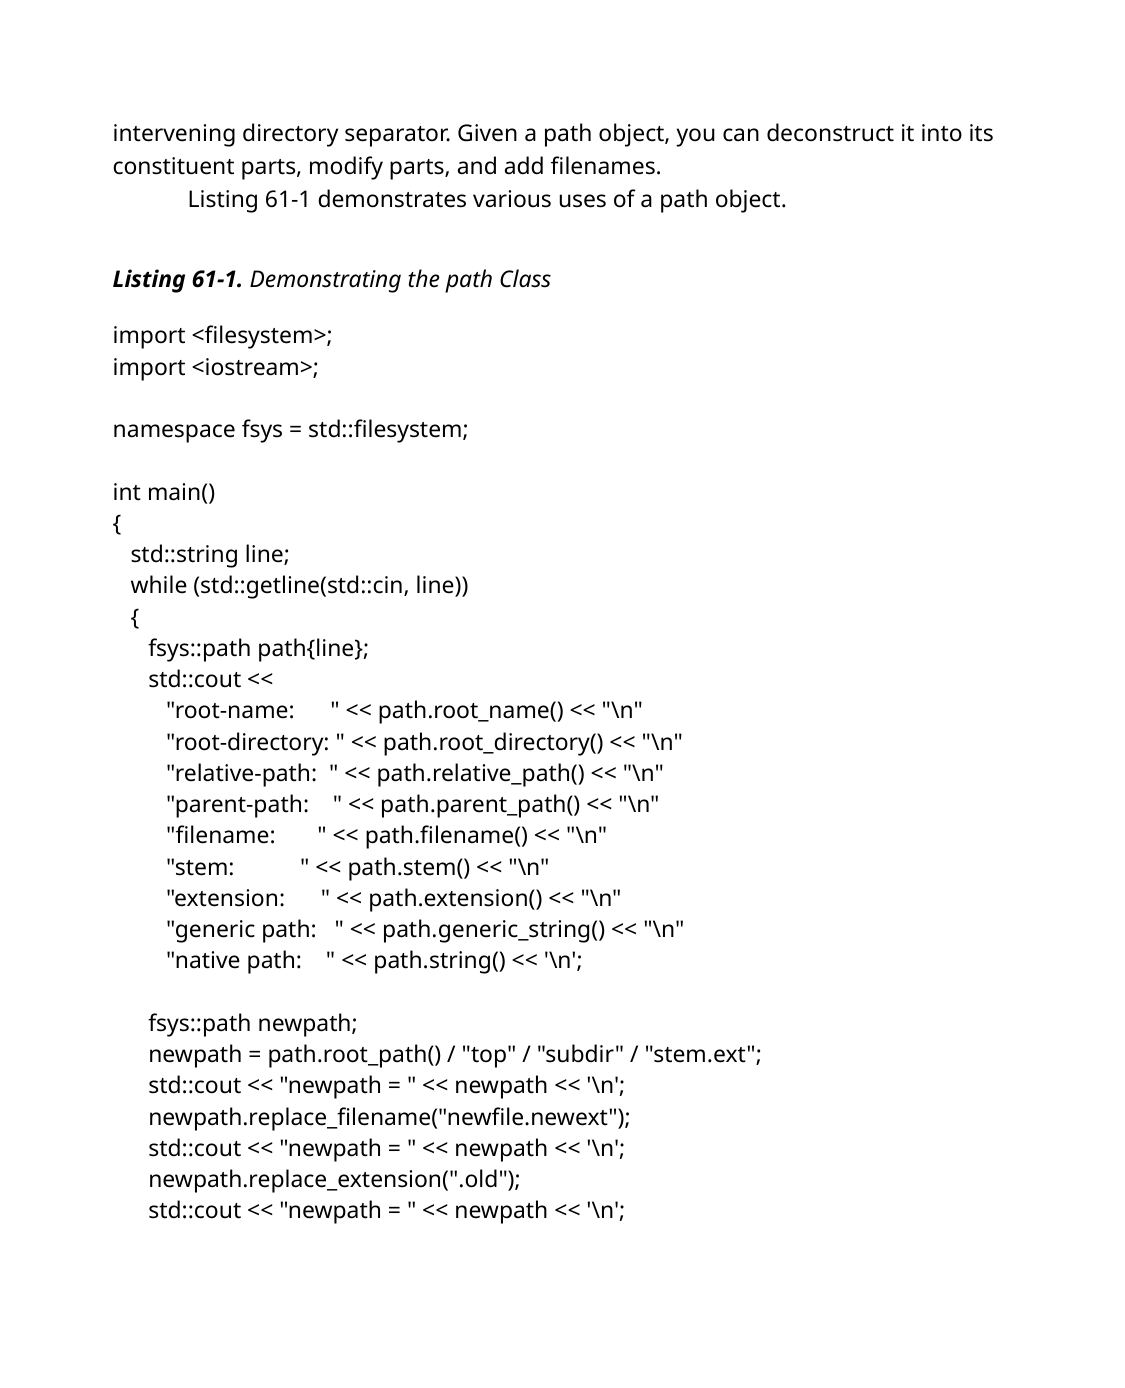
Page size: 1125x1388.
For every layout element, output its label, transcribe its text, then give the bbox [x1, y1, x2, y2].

text "stem: " << path.stem() << "\n" [112, 851, 1012, 882]
text "relative-path: " << path.relative_path() << "\n" [112, 757, 1012, 788]
text intervening directory separator. Given a path object, you can deconstruct it into its constituent parts, modify parts, and add filenames. [112, 115, 1012, 181]
text std::string line; [112, 538, 1012, 569]
text { [112, 507, 1012, 538]
text "generic path: " << path.generic_string() << "\n" [112, 913, 1012, 944]
text "filename: " << path.filename() << "\n" [112, 819, 1012, 851]
text namespace fsys = std::filesystem; [112, 413, 1012, 444]
text "extension: " << path.extension() << "\n" [112, 882, 1012, 913]
text std::cout << "newpath = " << newpath << '\n'; [112, 1132, 1012, 1163]
text Listing 61-1. Demonstrating the path Class [112, 263, 1012, 294]
text "root-name: " << path.root_name() << "\n" [112, 694, 1012, 726]
text "root-directory: " << path.root_directory() << "\n" [112, 726, 1012, 757]
text int main() [112, 476, 1012, 507]
text newpath.replace_extension(".old"); [112, 1163, 1012, 1194]
text Listing 61-1 demonstrates various uses of a path object. [112, 181, 1012, 215]
text "parent-path: " << path.parent_path() << "\n" [112, 788, 1012, 819]
text { [112, 601, 1012, 632]
text fsys::path newpath; [112, 1007, 1012, 1038]
text newpath.replace_filename("newfile.newext"); [112, 1101, 1012, 1132]
text "native path: " << path.string() << '\n'; [112, 944, 1012, 976]
text import <filesystem>; [112, 319, 1012, 351]
text std::cout << "newpath = " << newpath << '\n'; [112, 1069, 1012, 1101]
text fsys::path path{line}; [112, 632, 1012, 663]
text std::cout << [112, 663, 1012, 694]
text while (std::getline(std::cin, line)) [112, 569, 1012, 601]
text std::cout << "newpath = " << newpath << '\n'; [112, 1194, 1012, 1226]
text newpath = path.root_path() / "top" / "subdir" / "stem.ext"; [112, 1038, 1012, 1069]
text import <iostream>; [112, 351, 1012, 382]
